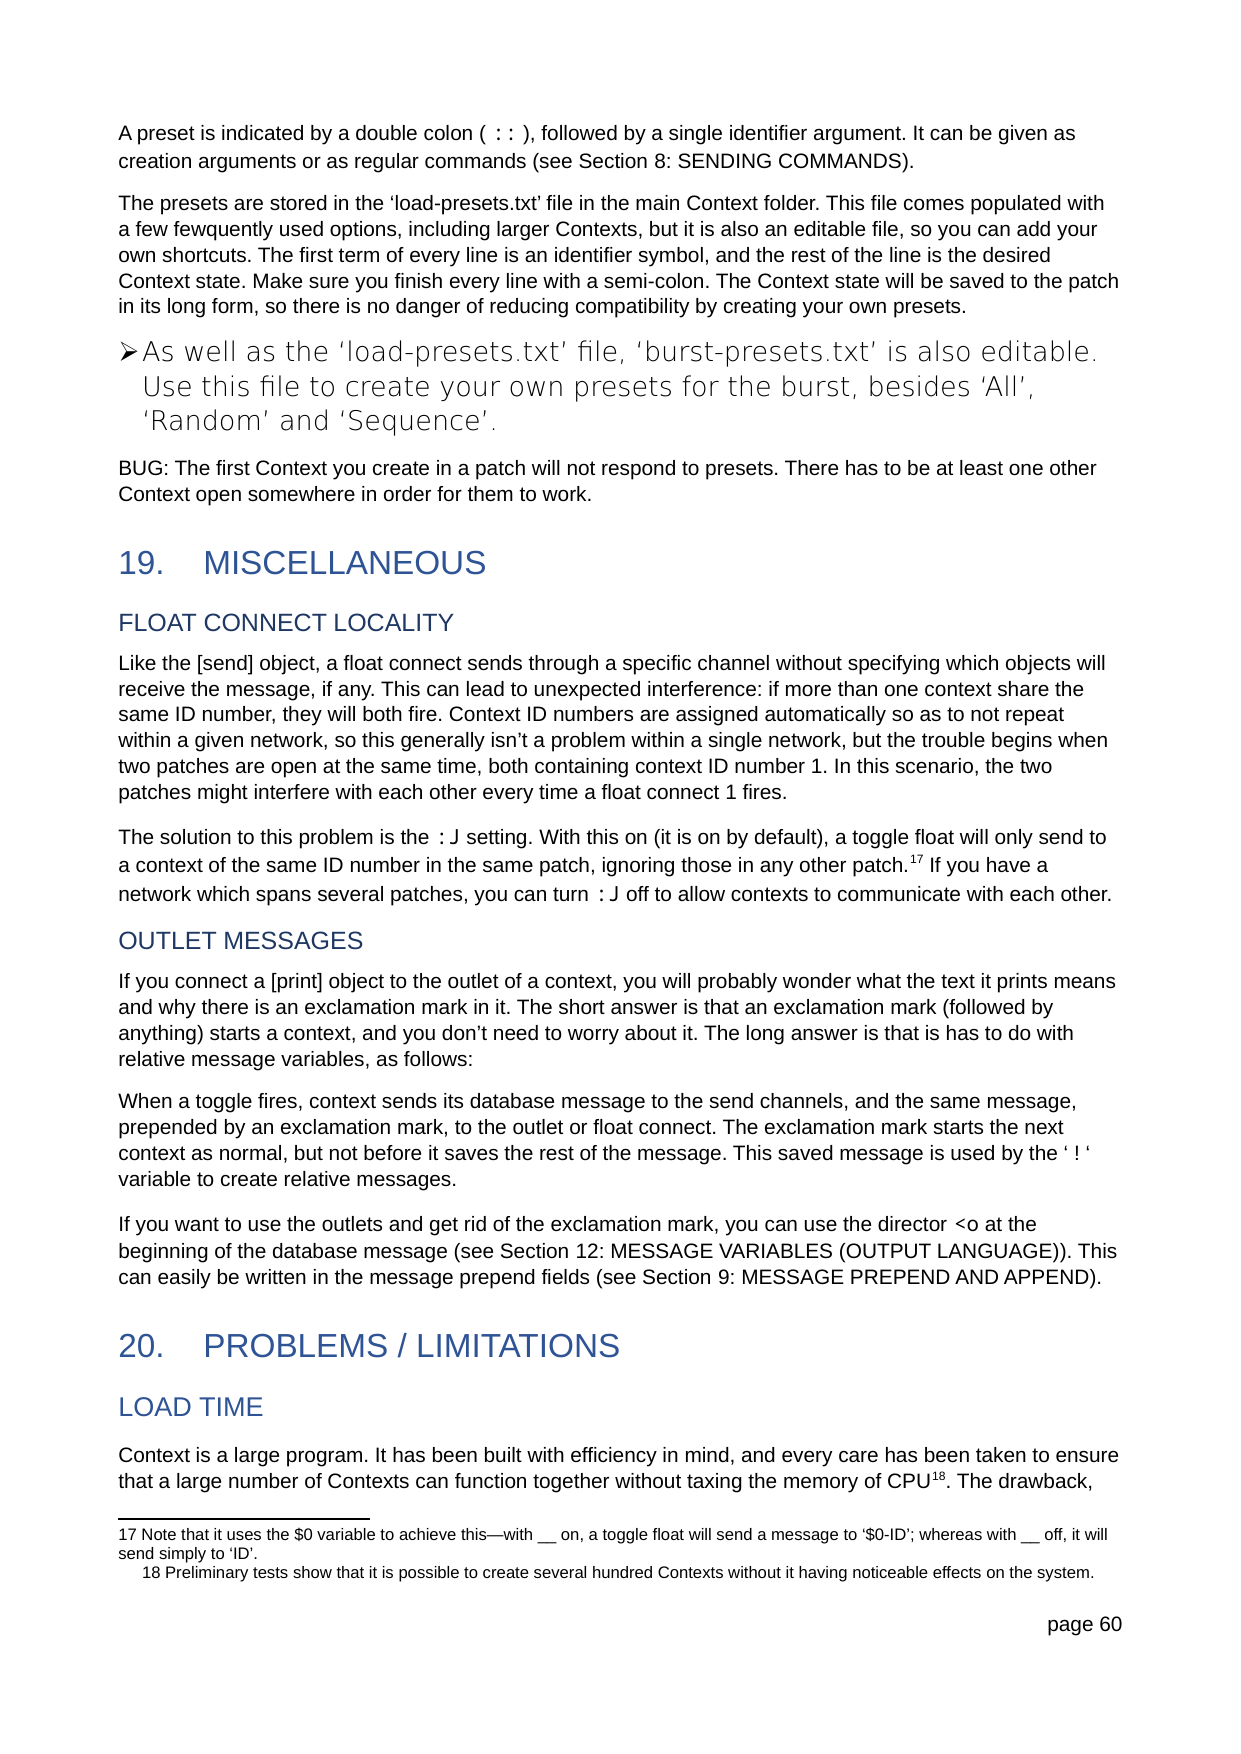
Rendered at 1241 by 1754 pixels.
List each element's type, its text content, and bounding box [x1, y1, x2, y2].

text If you connect a [print] object to the outlet of a context, you will probably wonder what the text it prints means and why there is an exclamation mark in it. The short answer is that an exclamation mark (followed by anything) starts a context, and you don’t need to worry about it. The long answer is that is has to do with relative message variables, as follows: [118, 969, 1122, 1070]
text The solution to this problem is the :J setting. With this on (it is on by default), a toggle float will only send to a context of the same ID number in the same patch, ignoring those in any other patch. If you have a network which spans several patches, you can turn :J off to allow contexts to communicate with each other. [118, 822, 1122, 907]
subtitle FLOAT CONNECT LOCALITY [118, 608, 1122, 637]
text Like the [send] object, a float connect sends through a specific channel without specifying which objects will receive the message, if any. This can lead to unexpected interference: if more than one context share the same ID number, they will both fire. Context ID numbers are assigned automatically so as to not repeat within a given network, so this generally isn’t a problem within a single network, but the trouble begins when two patches are open at the same time, both containing context ID number 1. In this scenario, the two patches might interfere with each other every time a float connect 1 fires. [118, 651, 1122, 804]
text A preset is indicated by a double colon ( :: ), followed by a single identifier argument. It can be given as creation arguments or as regular commands (see Section 8: SENDING COMMANDS). [118, 118, 1122, 172]
text Preliminary tests show that it is possible to create several hundred Contexts without it having noticeable effects on the system. [118, 1563, 1122, 1582]
text Note that it uses the $0 variable to achieve this—with __ on, a toggle float will send a message to ‘$0-ID’; whereas with __ off, it will send simply to ‘ID’. [118, 1525, 1122, 1563]
subtitle PROBLEMS / LIMITATIONS [118, 1326, 1122, 1365]
list As well as the ‘load-presets.txt’ file, ‘burst-presets.txt’ is also editable. Use this file to create your own presets for the burst, besides ‘All’, ‘Random’ and ‘Sequence’. [118, 337, 1122, 436]
text If you want to use the outlets and get rid of the exclamation mark, you can use the director <o at the beginning of the database message (see Section 12: MESSAGE VARIABLES (OUTPUT LANGUAGE)). This can easily be written in the message prepend fields (see Section 9: MESSAGE PREPEND AND APPEND). [118, 1209, 1122, 1289]
text BUG: The first Context you create in a patch will not respond to presets. There has to be at least one other Context open somewhere in order for them to work. [118, 456, 1122, 505]
text Context is a large program. It has been built with efficiency in mind, and every care has been taken to ensure that a large number of Contexts can function together without taxing the memory of CPU. The drawback, [118, 1443, 1122, 1493]
subtitle LOAD TIME [118, 1391, 1122, 1423]
text When a toggle fires, context sends its database message to the send channels, and the same message, prepended by an exclamation mark, to the outlet or float connect. The exclamation mark starts the next context as normal, but not before it saves the rest of the message. This saved message is used by the ‘ ! ‘ variable to create relative messages. [118, 1089, 1122, 1190]
text The presets are stored in the ‘load-presets.txt’ file in the main Context folder. This file comes populated with a few fewquently used options, including larger Contexts, but it is also an editable file, so you can add your own shortcuts. The first term of every line is an identifier symbol, and the rest of the line is the desired Context state. Make sure you finish every line with a semi-colon. The Context state will be saved to the patch in its long form, so there is no danger of reducing compatibility by creating your own presets. [118, 191, 1122, 318]
subtitle OUTLET MESSAGES [118, 926, 1122, 955]
subtitle MISCELLANEOUS [118, 543, 1122, 581]
